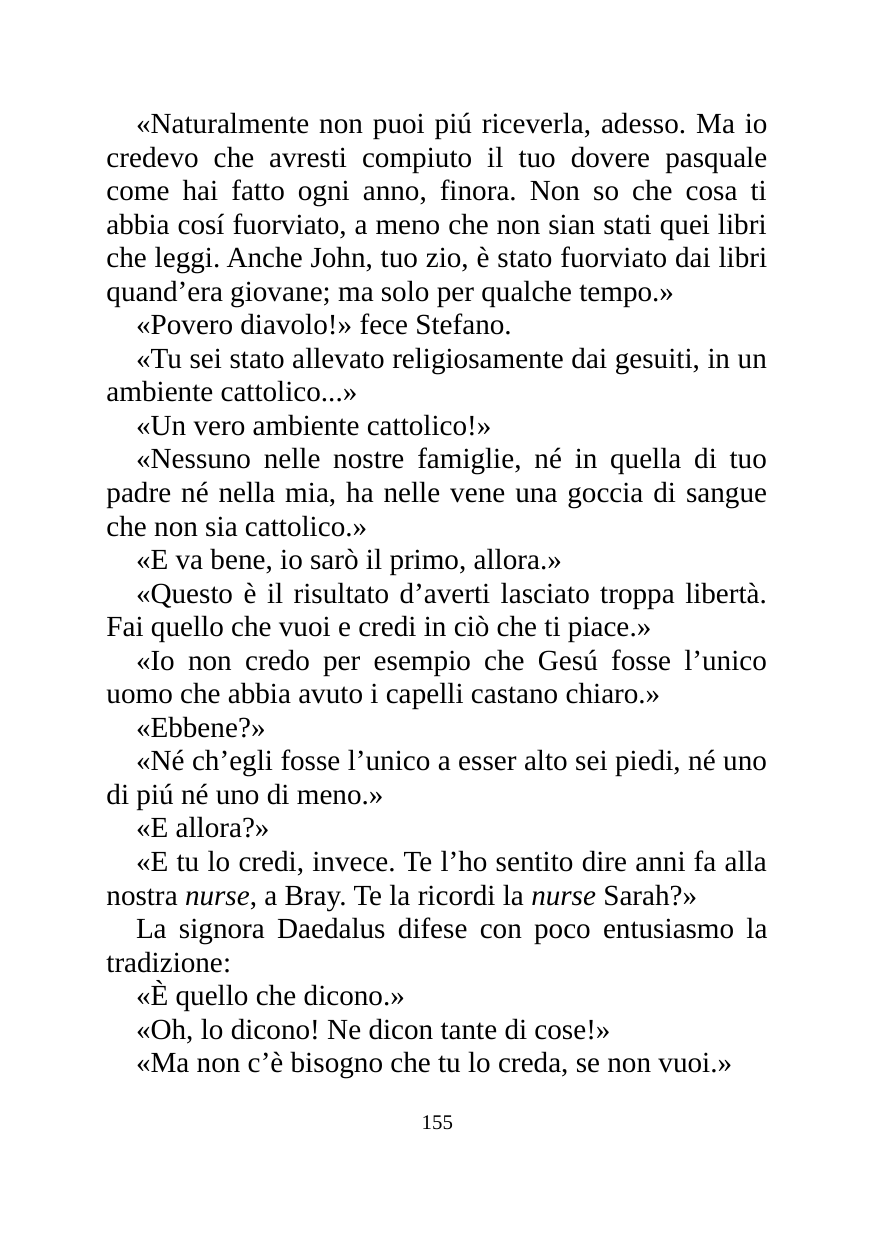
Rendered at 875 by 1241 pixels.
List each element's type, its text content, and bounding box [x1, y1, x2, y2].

text «Ebbene?» [106, 710, 768, 743]
text «Tu sei stato allevato religiosamente dai gesuiti, in un ambiente cattolico...» [106, 341, 768, 408]
text «Oh, lo dicono! Ne dicon tante di cose!» [106, 1012, 768, 1045]
text «E allora?» [106, 811, 768, 844]
text La signora Daedalus difese con poco entusiasmo la tradizione: [106, 911, 768, 978]
text «Un vero ambiente cattolico!» [106, 408, 768, 442]
text «È quello che dicono.» [106, 978, 768, 1012]
text «E va bene, io sarò il primo, allora.» [106, 542, 768, 576]
text «E tu lo credi, invece. Te l’ho sentito dire anni fa alla nostra nurse, a Bray. Te la ricordi la nurse Sarah?» [106, 844, 768, 911]
text «Ma non c’è bisogno che tu lo creda, se non vuoi.» [106, 1045, 768, 1079]
text «Nessuno nelle nostre famiglie, né in quella di tuo padre né nella mia, ha nelle vene una goccia di sangue che non sia cattolico.» [106, 442, 768, 542]
text «Né ch’egli fosse l’unico a esser alto sei piedi, né uno di piú né uno di meno.» [106, 743, 768, 811]
text «Naturalmente non puoi piú riceverla, adesso. Ma io credevo che avresti compiuto il tuo dovere pasquale come hai fatto ogni anno, finora. Non so che cosa ti abbia cosí fuorviato, a meno che non sian stati quei libri che leggi. Anche John, tuo zio, è stato fuorviato dai libri quand’era giovane; ma solo per qualche tempo.» [106, 106, 768, 307]
text «Povero diavolo!» fece Stefano. [106, 307, 768, 341]
text «Io non credo per esempio che Gesú fosse l’unico uomo che abbia avuto i capelli castano chiaro.» [106, 643, 768, 710]
text «Questo è il risultato d’averti lasciato troppa libertà. Fai quello che vuoi e credi in ciò che ti piace.» [106, 576, 768, 643]
